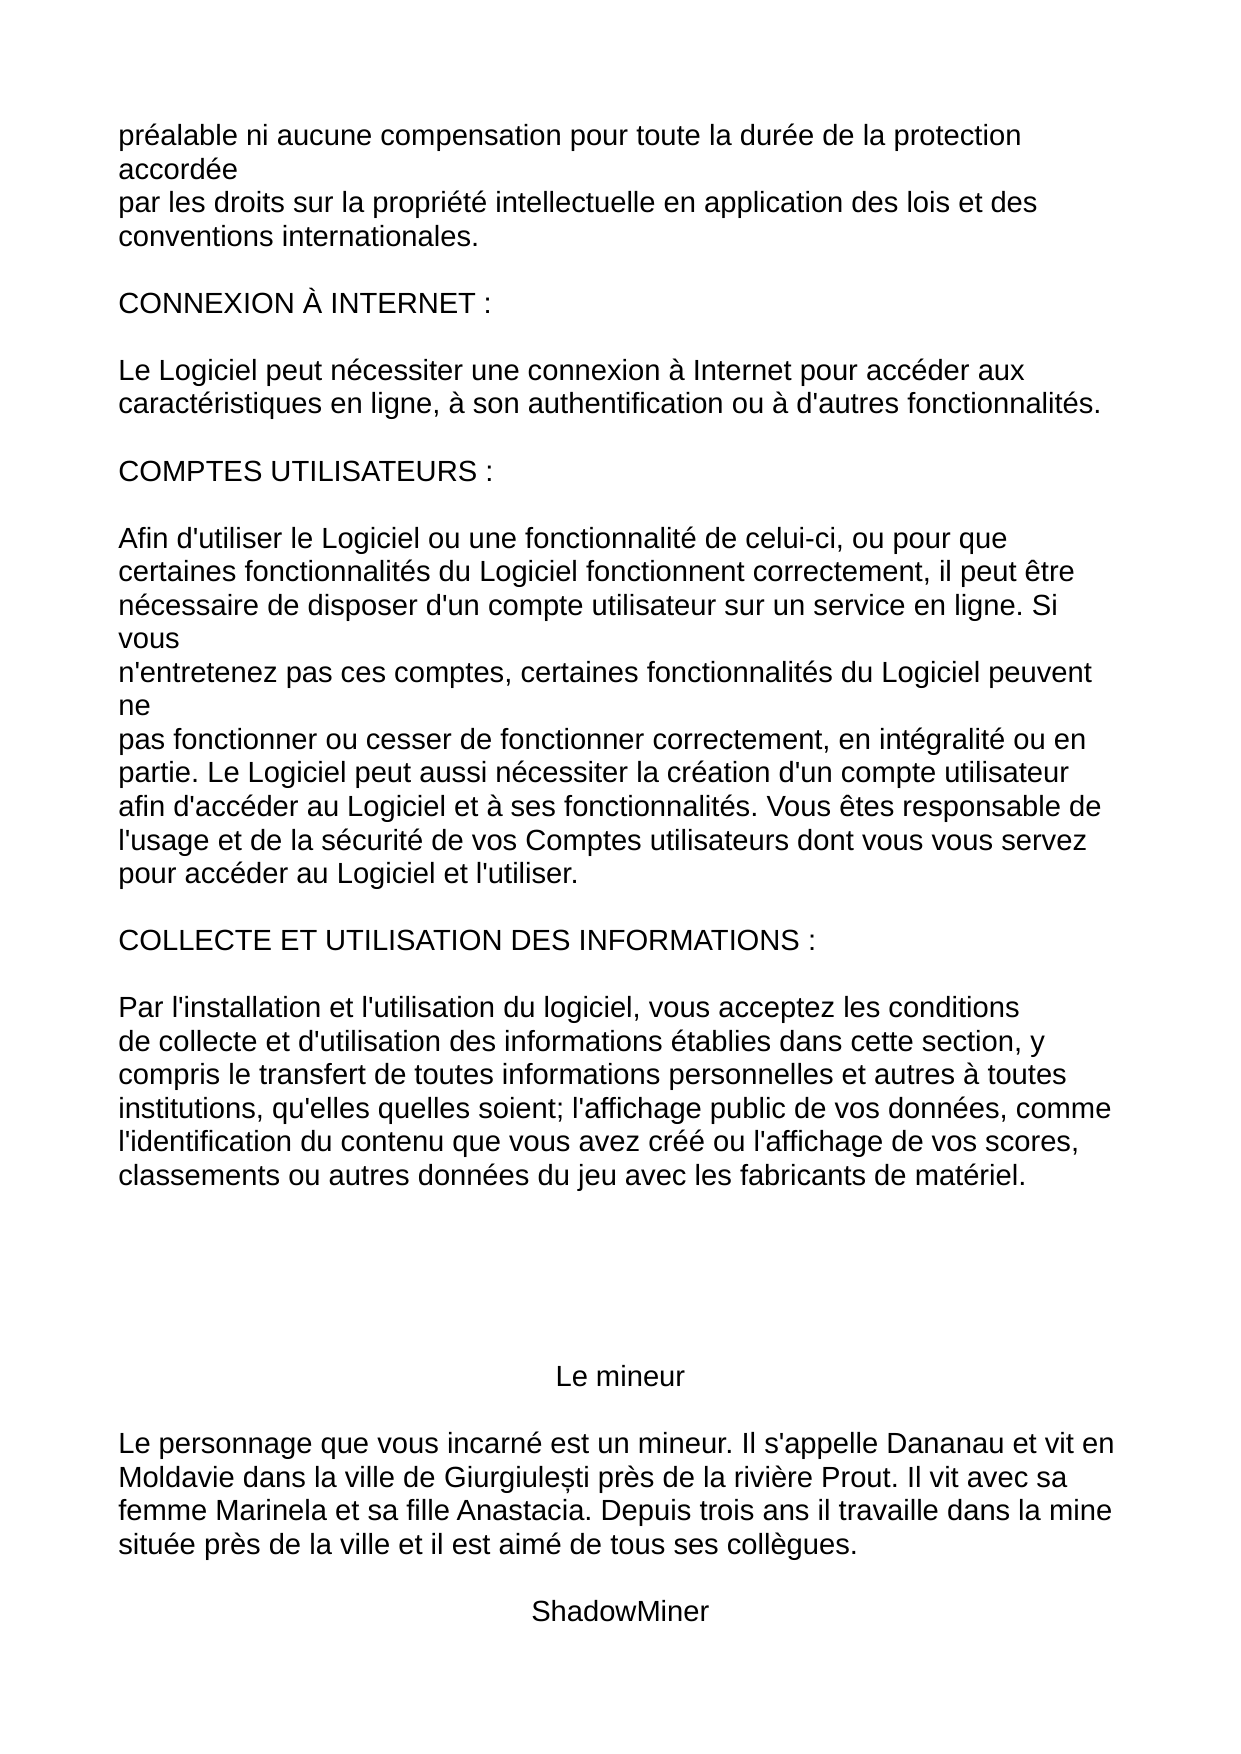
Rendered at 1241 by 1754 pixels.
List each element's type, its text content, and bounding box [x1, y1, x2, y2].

text Le personnage que vous incarné est un mineur. Il s'appelle Dananau et vit en Moldavie dans la ville de Giurgiulești près de la rivière Prout. Il vit avec sa femme Marinela et sa fille Anastacia. Depuis trois ans il travaille dans la mine située près de la ville et il est aimé de tous ses collègues. [118, 1426, 1122, 1560]
text préalable ni aucune compensation pour toute la durée de la protection accordée par les droits sur la propriété intellectuelle en application des lois et des conventions internationales. CONNEXION À INTERNET : Le Logiciel peut nécessiter une connexion à Internet pour accéder aux caractéristiques en ligne, à son authentification ou à d'autres fonctionnalités. COMPTES UTILISATEURS : Afin d'utiliser le Logiciel ou une fonctionnalité de celui-ci, ou pour que certaines fonctionnalités du Logiciel fonctionnent correctement, il peut être nécessaire de disposer d'un compte utilisateur sur un service en ligne. Si vous n'entretenez pas ces comptes, certaines fonctionnalités du Logiciel peuvent ne pas fonctionner ou cesser de fonctionner correctement, en intégralité ou en partie. Le Logiciel peut aussi nécessiter la création d'un compte utilisateur afin d'accéder au Logiciel et à ses fonctionnalités. Vous êtes responsable de l'usage et de la sécurité de vos Comptes utilisateurs dont vous vous servez pour accéder au Logiciel et l'utiliser. COLLECTE ET UTILISATION DES INFORMATIONS : Par l'installation et l'utilisation du logiciel, vous acceptez les conditions de collecte et d'utilisation des informations établies dans cette section, y compris le transfert de toutes informations personnelles et autres à toutes institutions, qu'elles quelles soient; l'affichage public de vos données, comme l'identification du contenu que vous avez créé ou l'affichage de vos scores, classements ou autres données du jeu avec les fabricants de matériel. [118, 118, 1122, 1191]
text ShadowMiner [118, 1594, 1122, 1627]
text Le mineur [118, 1359, 1122, 1393]
